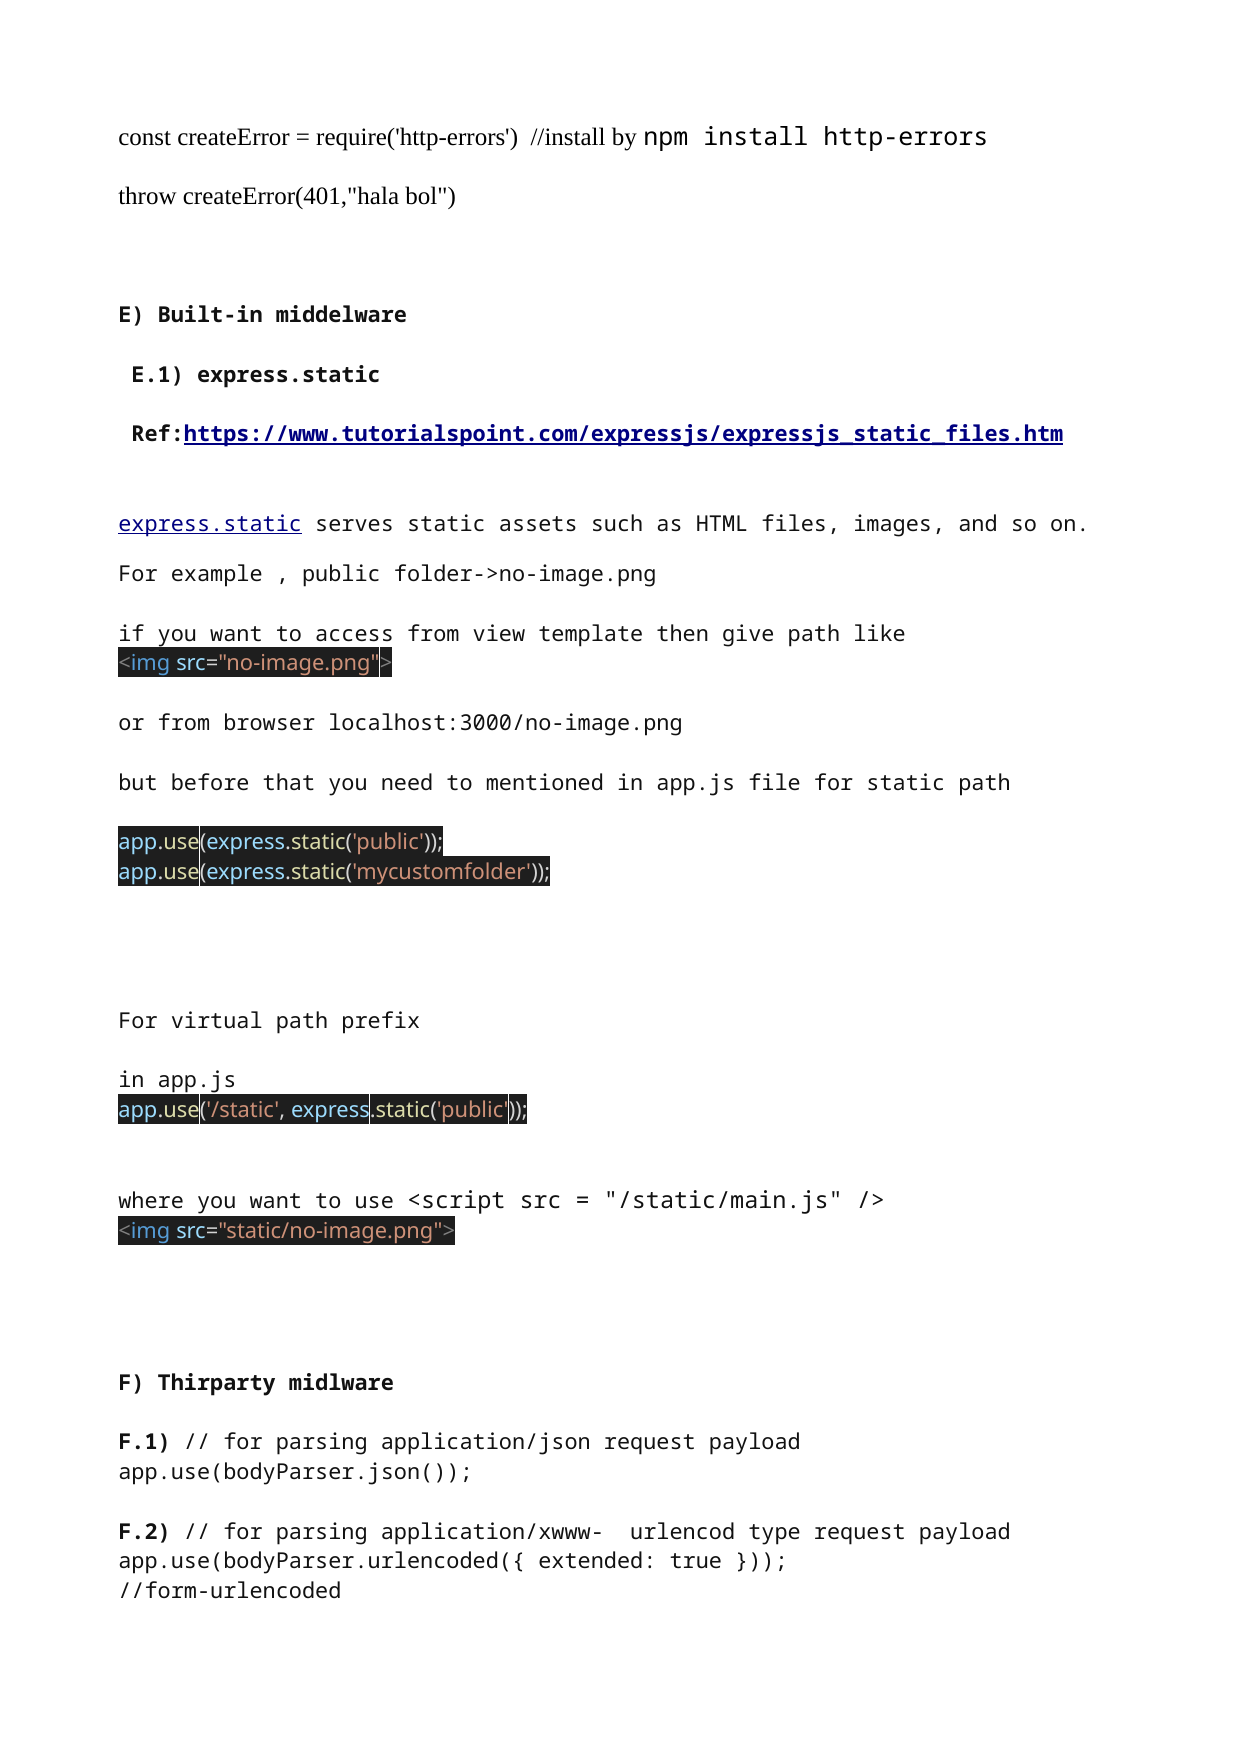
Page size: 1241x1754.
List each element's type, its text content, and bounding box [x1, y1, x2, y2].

text app.use(express.static('mycustomfolder')); [118, 856, 1122, 886]
text in app.js [118, 1064, 1122, 1094]
text where you want to use <script src = "/static/main.js" /> [118, 1183, 1122, 1216]
text but before that you need to mentioned in app.js file for static path [118, 766, 1122, 796]
text or from browser localhost:3000/no-image.png [118, 707, 1122, 737]
text F.2) // for parsing application/xwww- urlencod type request payload [118, 1516, 1122, 1545]
text For virtual path prefix [118, 1005, 1122, 1034]
text app.use(bodyParser.urlencoded({ extended: true })); [118, 1545, 1122, 1575]
text F.1) // for parsing application/json request payload [118, 1426, 1122, 1456]
text //form-urlencoded [118, 1575, 1122, 1605]
text const createError = require('http-errors') //install by npm install http-errors [118, 118, 1122, 152]
text app.use(bodyParser.json()); [118, 1456, 1122, 1486]
text Ref:https://www.tutorialspoint.com/expressjs/expressjs_static_files.htm [118, 418, 1122, 448]
text throw createError(401,"hala bol") [118, 181, 1122, 210]
text F) Thirparty midlware [118, 1367, 1122, 1396]
text express.static serves static assets such as HTML files, images, and so on. [118, 508, 1122, 537]
text if you want to access from view template then give path like [118, 617, 1122, 647]
text app.use(express.static('public')); [118, 826, 1122, 856]
text <img src="static/no-image.png"> [118, 1216, 1122, 1245]
text E.1) express.static [118, 359, 1122, 388]
text <img src="no-image.png"> [118, 647, 1122, 677]
text E) Built-in middelware [118, 299, 1122, 329]
text app.use('/static', express.static('public')); [118, 1094, 1122, 1124]
text For example , public folder->no-image.png [118, 558, 1122, 588]
